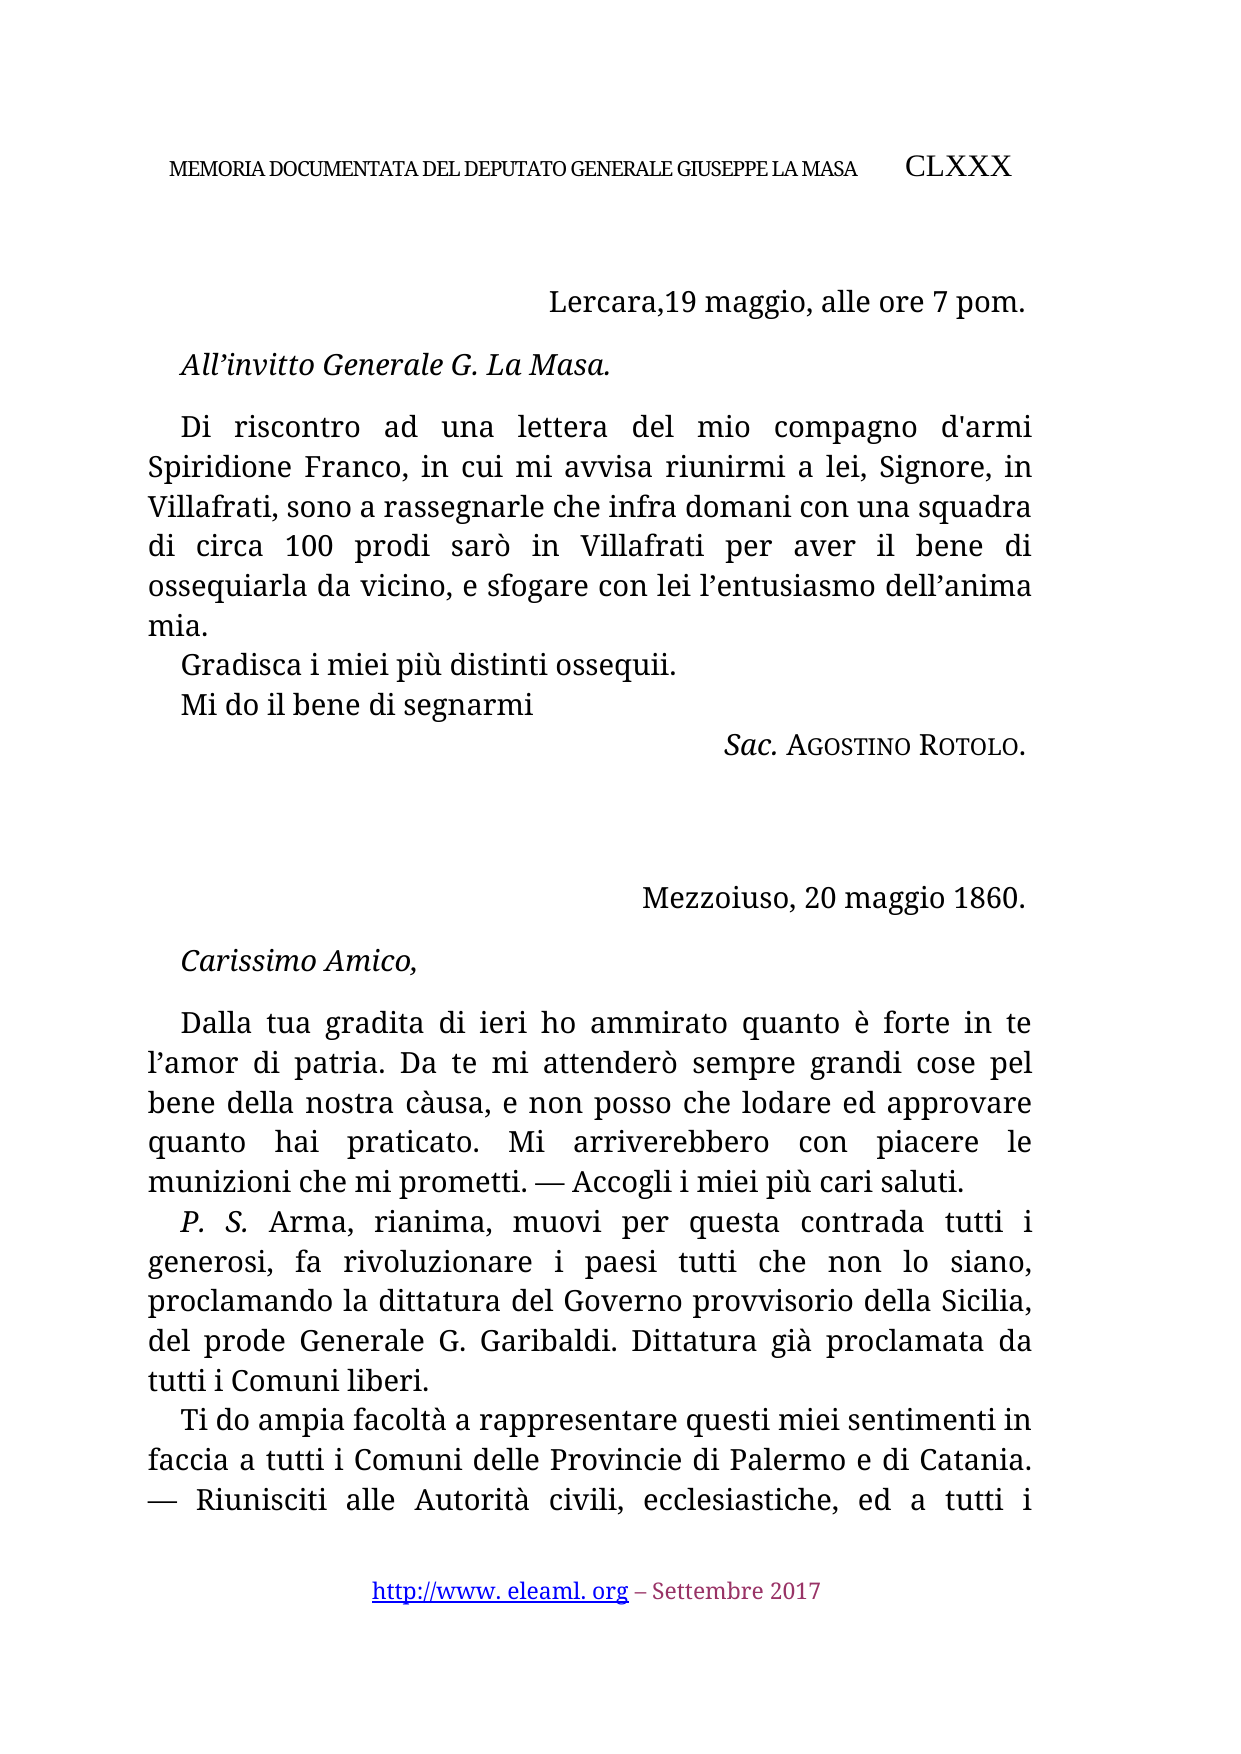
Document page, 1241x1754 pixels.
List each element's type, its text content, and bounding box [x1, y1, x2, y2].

text Gradisca i miei più distinti ossequii. [148, 644, 1033, 684]
text Mi do il bene di segnarmi [148, 684, 1033, 724]
text All’invitto Generale G. La Masa. [148, 344, 1033, 384]
text Di riscontro ad una lettera del mio compagno d'armi Spiridione Franco, in cui mi avvisa riunirmi a lei, Signore, in Villafrati, sono a rassegnarle che infra domani con una squadra di circa 100 prodi sarò in Villafrati per aver il bene di ossequiarla da vicino, e sfogare con lei l’entusiasmo dell’anima mia. [148, 406, 1033, 644]
text Carissimo Amico, [148, 940, 1033, 980]
text Lercara,19 maggio, alle ore 7 pom. [148, 281, 1033, 321]
text Sac. Agostino Rotolo. [148, 724, 1033, 764]
text P. S. Arma, rianima, muovi per questa contrada tutti i generosi, fa rivoluzionare i paesi tutti che non lo siano, proclamando la dittatura del Governo provvisorio della Sicilia, del prode Generale G. Garibaldi. Dittatura già proclamata da tutti i Comuni liberi. [148, 1201, 1033, 1399]
text Ti do ampia facoltà a rappresentare questi miei sentimenti in faccia a tutti i Comuni delle Provincie di Palermo e di Catania. — Riunisciti alle Autorità civili, ecclesiastiche, ed a tutti i [148, 1399, 1033, 1519]
text Mezzoiuso, 20 maggio 1860. [148, 878, 1033, 917]
text Dalla tua gradita di ieri ho ammirato quanto è forte in te l’amor di patria. Da te mi attenderò sempre grandi cose pel bene della nostra càusa, e non posso che lodare ed approvare quanto hai praticato. Mi arriverebbero con piacere le munizioni che mi prometti. — Accogli i miei più cari saluti. [148, 1003, 1033, 1201]
